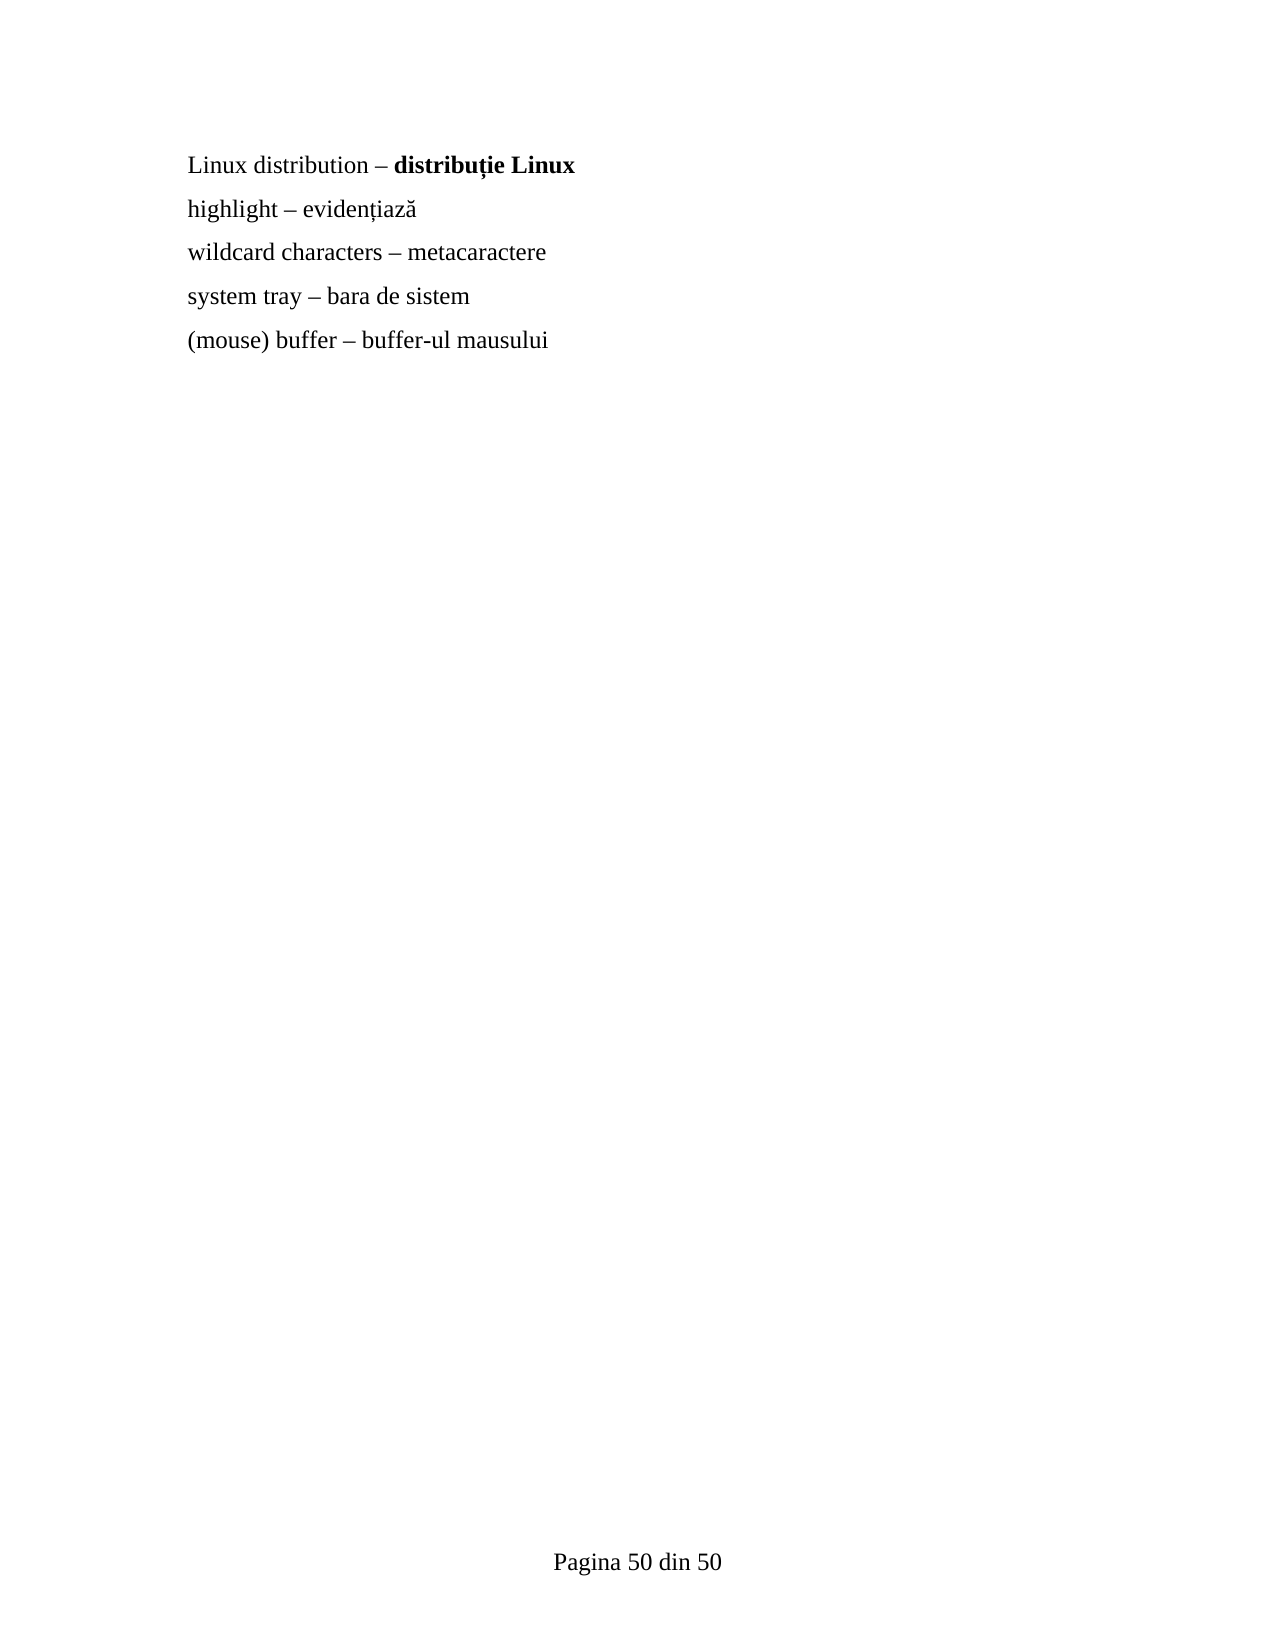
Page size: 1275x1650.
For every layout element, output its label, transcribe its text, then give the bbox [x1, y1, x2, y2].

list highlight – evidențiază [187, 194, 1087, 222]
list Linux distribution – distribuție Linux [187, 150, 1087, 179]
list (mouse) buffer – buffer-ul mausului [187, 325, 1087, 354]
list wildcard characters – metacaractere [187, 237, 1087, 266]
list system tray – bara de sistem [187, 281, 1087, 310]
